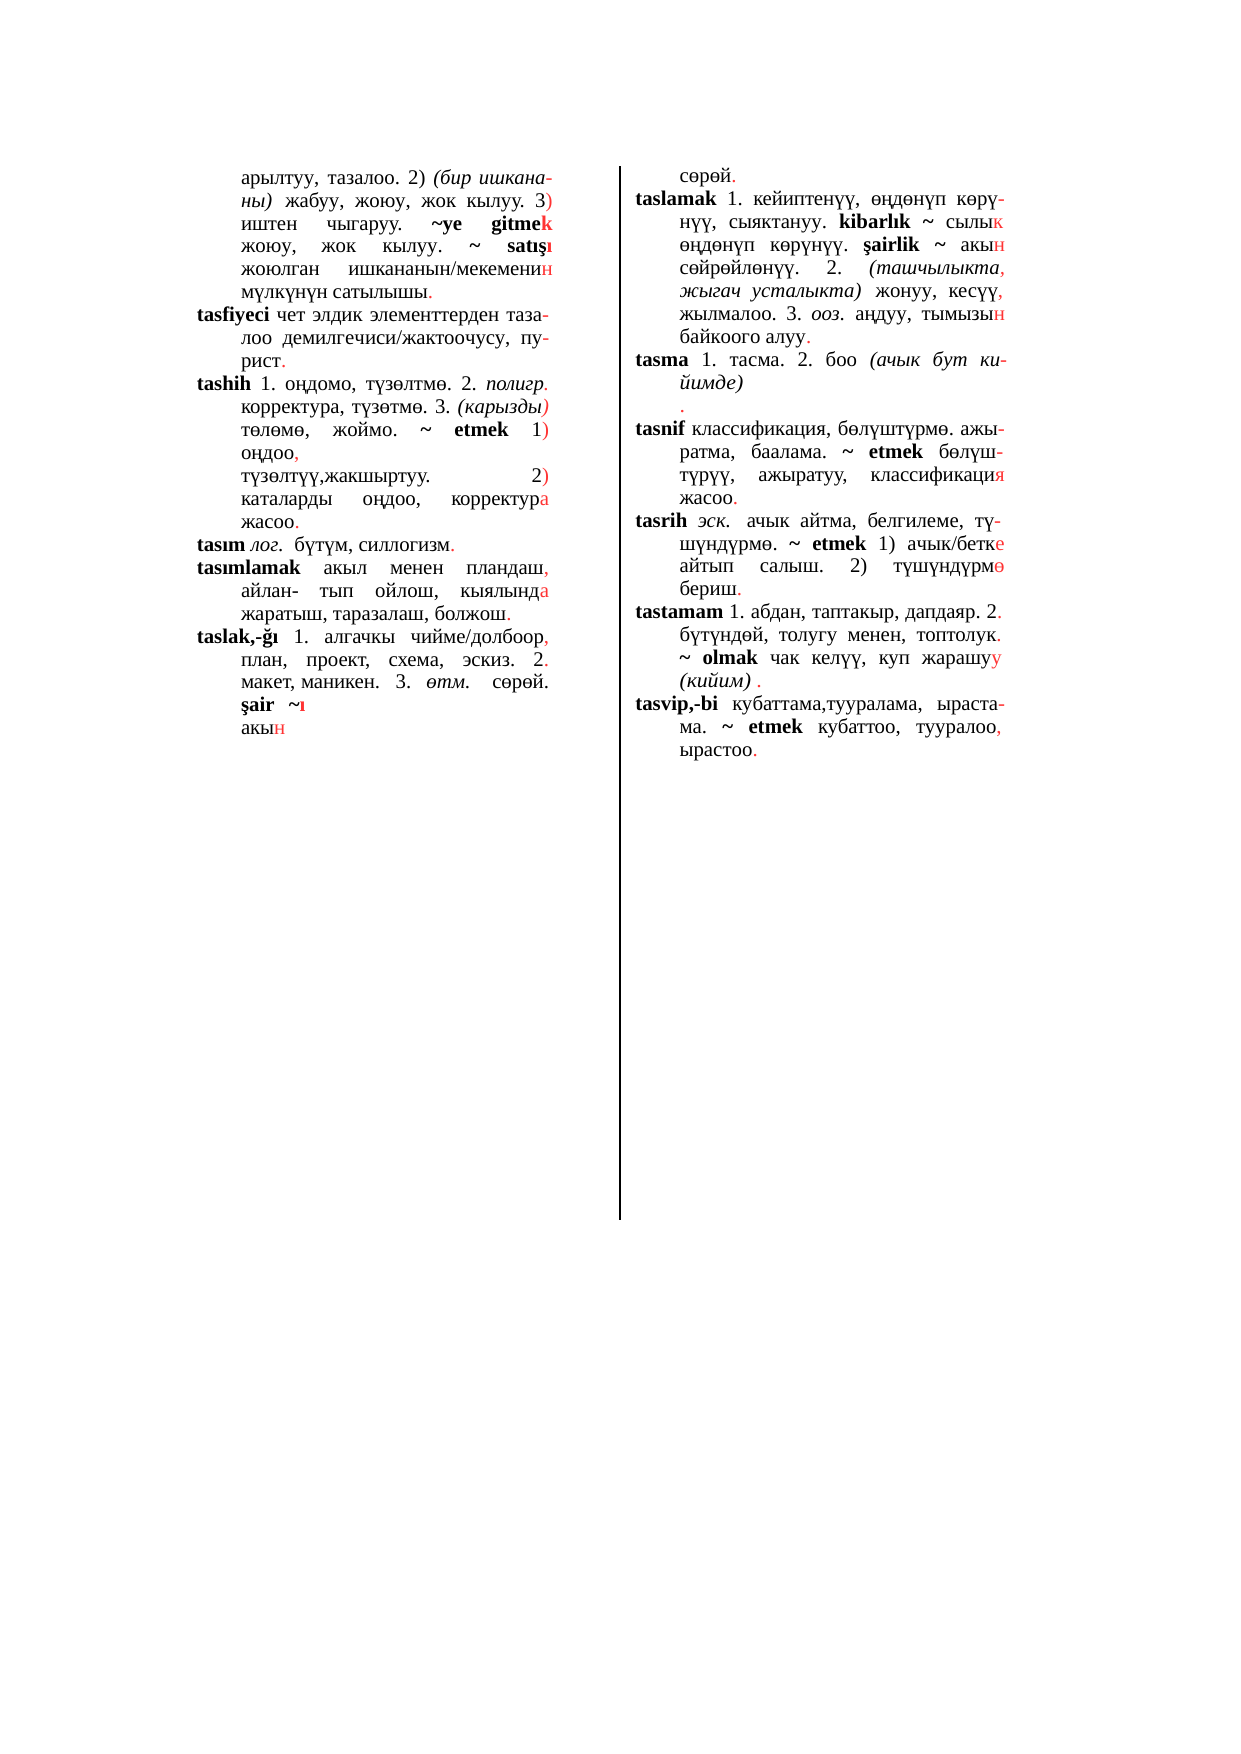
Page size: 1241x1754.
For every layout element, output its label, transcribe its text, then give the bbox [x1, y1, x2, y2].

text түрүү, ажыратуу, классификация жасоо. [679, 463, 1004, 509]
text акын [241, 716, 331, 739]
text сөрөй. [679, 164, 787, 187]
text tasnif классификация, бөлүштүрмө. ажы- ратма, баалама. ~ etmek бөлүш- [635, 417, 1004, 463]
text tasvip,-bi кубаттама,тууралама, ыраста- ма. ~ etmek кубаттоо, тууралоо, [635, 692, 1005, 738]
text tasma 1. тасма. 2. боо (ачык бут ки- [635, 348, 1065, 371]
text tastamam 1. абдан, таптакыр, дапдаяр. 2. [635, 600, 1065, 623]
text tasrih эск. ачык айтма, белгилеме, тү- [635, 509, 1065, 532]
text tasfiyeci чет элдик элементтерден таза- лоо демилгечиси/жактоочусу, пу- рист. [197, 303, 549, 372]
text бүтүндөй, толугу менен, топтолук. [679, 623, 1005, 646]
text шүндүрмө. ~ etmek 1) ачык/бетке айтып салыш. 2) түшүндүрмө бериш. [679, 532, 1004, 600]
text ~ olmak чак келүү, куп жарашуу [679, 646, 1005, 669]
text жылмалоо. 3. ооз. аңдуу, тымызын байкоого алуу. [679, 302, 1005, 348]
text арылтуу, тазалоо. 2) (бир ишкана- ны) жабуу, жоюу, жок кылуу. 3) иштен чыгаруу. ~ye gitmek жоюу, жок кылуу. ~ satışı жоюлган ишкананын/мекеменин мүлкүнүн сатылышы. [241, 164, 552, 303]
text түзөлтүү,жакшыртуу. 2) каталарды оңдоо, корректура жасоо. [241, 464, 549, 533]
text йимде) . [679, 371, 752, 417]
text tashih 1. оңдомо, түзөлтмө. 2. полигр. корректура, түзөтмө. 3. (карызды) төлөмө, жоймо. ~ etmek 1) оңдоо, [197, 372, 549, 464]
text taslamak 1. кейиптенүү, өңдөнүп көрү- нүү, сыяктануу. kibarlık ~ сылык [635, 187, 1004, 233]
text tasımlamak акыл менен пландаш, айлан- тып ойлош, кыялында жаратыш, таразалаш, болжош. [197, 556, 549, 624]
text tasım лог. бүтүм, силлогизм. [197, 533, 609, 556]
text taslak,-ğı 1. алгачкы чийме/долбоор, план, проект, схема, эскиз. 2. макет, маникен. 3. өтм. сөрөй. şair ~ı [197, 625, 549, 716]
text (кийим) . [679, 669, 763, 692]
text өңдөнүп көрүнүү. şairlik ~ акын сөйрөйлөнүү. 2. (ташчылыкта, жыгач усталыкта) жонуу, кесүү, [679, 233, 1005, 302]
text ырастоо. [679, 738, 758, 761]
